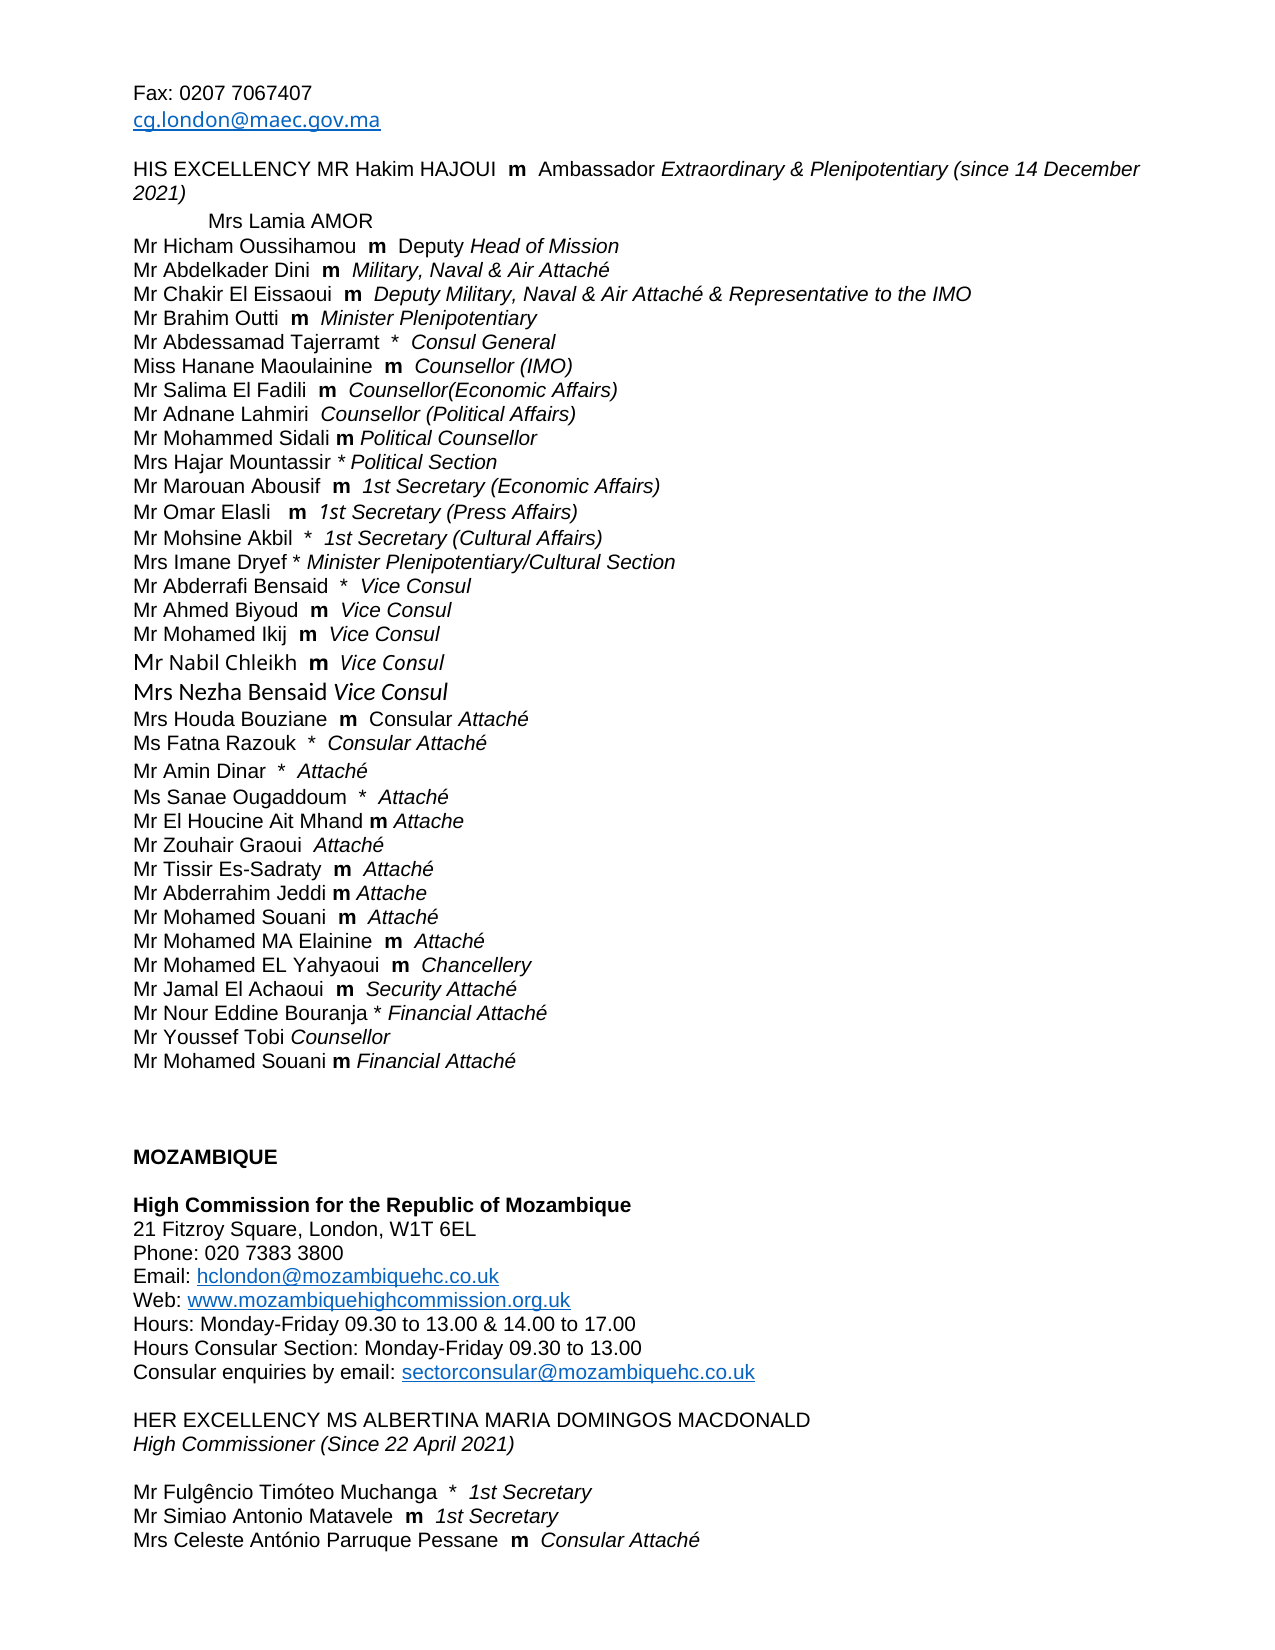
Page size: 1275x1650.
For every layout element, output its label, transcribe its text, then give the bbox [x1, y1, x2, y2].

text Mr Simiao Antonio Matavele m 1st Secretary [133, 1504, 1181, 1528]
text MOZAMBIQUE [133, 1144, 1181, 1168]
text Mrs Imane Dryef * Minister Plenipotentiary/Cultural Section Mr Abderrafi Bensaid * Vice Consul Mr Ahmed Biyoud m Vice Consul Mr Mohamed Ikij m Vice Consul [133, 550, 1181, 646]
text Phone: 020 7383 3800 [133, 1240, 1181, 1264]
text Hours Consular Section: Monday-Friday 09.30 to 13.00 [133, 1336, 1181, 1360]
text Mr Fulgêncio Timóteo Muchanga * 1st Secretary [133, 1480, 1181, 1504]
text Mr Mohammed Sidali m Political Counsellor [133, 426, 1181, 449]
text HER EXCELLENCY MS ALBERTINA MARIA DOMINGOS MACDONALD [133, 1408, 1181, 1432]
text Mr Mohamed EL Yahyaoui m Chancellery Mr Jamal El Achaoui m Security Attaché [133, 953, 1181, 1001]
text cg.london@maec.gov.ma HIS EXCELLENCY MR Hakim HAJOUI m Ambassador Extraordinary & Plenipotentiary (since 14 December 2021) Mrs Lamia AMOR Mr Hicham Oussihamou m Deputy Head of Mission Mr Abdelkader Dini m Military, Naval & Air Attaché Mr Chakir El Eissaoui m Deputy Military, Naval & Air Attaché & Representative to the IMO Mr Brahim Outti m Minister Plenipotentiary Mr Abdessamad Tajerramt * Consul General Miss Hanane Maoulainine m Counsellor (IMO) Mr Salima El Fadili m Counsellor(Economic Affairs) [133, 105, 1181, 402]
text Hours: Monday-Friday 09.30 to 13.00 & 14.00 to 17.00 [133, 1312, 1181, 1336]
text Mr El Houcine Ait Mhand m Attache [133, 809, 1181, 833]
text Mr Youssef Tobi Counsellor [133, 1025, 1181, 1049]
text Mr Adnane Lahmiri Counsellor (Political Affairs) [133, 402, 1181, 426]
text Consular enquiries by email: sectorconsular@mozambiquehc.co.uk [133, 1360, 1181, 1384]
text Mr Abderrahim Jeddi m Attache [133, 881, 1181, 905]
text Mr Marouan Abousif m 1st Secretary (Economic Affairs) [133, 473, 1181, 497]
text Email: hclondon@mozambiquehc.co.uk [133, 1264, 1181, 1288]
text Mr Amin Dinar * Attaché Ms Sanae Ougaddoum * Attaché [133, 755, 1181, 809]
text Mr Mohamed Souani m Financial Attaché [133, 1049, 1181, 1073]
text High Commission for the Republic of Mozambique [133, 1192, 1181, 1216]
text Mr Mohamed Souani m Attaché Mr Mohamed MA Elainine m Attaché [133, 905, 1181, 953]
text Mr Zouhair Graoui Attaché Mr Tissir Es-Sadraty m Attaché [133, 833, 1181, 881]
text High Commissioner (Since 22 April 2021) [133, 1432, 1181, 1456]
text Mrs Nezha Bensaid Vice Consul Mrs Houda Bouziane m Consular Attaché Ms Fatna Razouk * Consular Attaché [133, 676, 1181, 755]
text Mrs Celeste António Parruque Pessane m Consular Attaché [133, 1528, 1181, 1552]
text Fax: 0207 7067407 [133, 81, 1181, 105]
text Mr Omar Elasli m 1st Secretary (Press Affairs) [133, 497, 1181, 526]
text Mr Nour Eddine Bouranja * Financial Attaché [133, 1001, 1181, 1025]
text Mrs Hajar Mountassir * Political Section [133, 449, 1181, 473]
text Web: www.mozambiquehighcommission.org.uk [133, 1288, 1181, 1312]
text Mr Mohsine Akbil * 1st Secretary (Cultural Affairs) [133, 526, 1181, 550]
text Mr Nabil Chleikh m Vice Consul [133, 646, 1181, 676]
text 21 Fitzroy Square, London, W1T 6EL [133, 1216, 1181, 1240]
